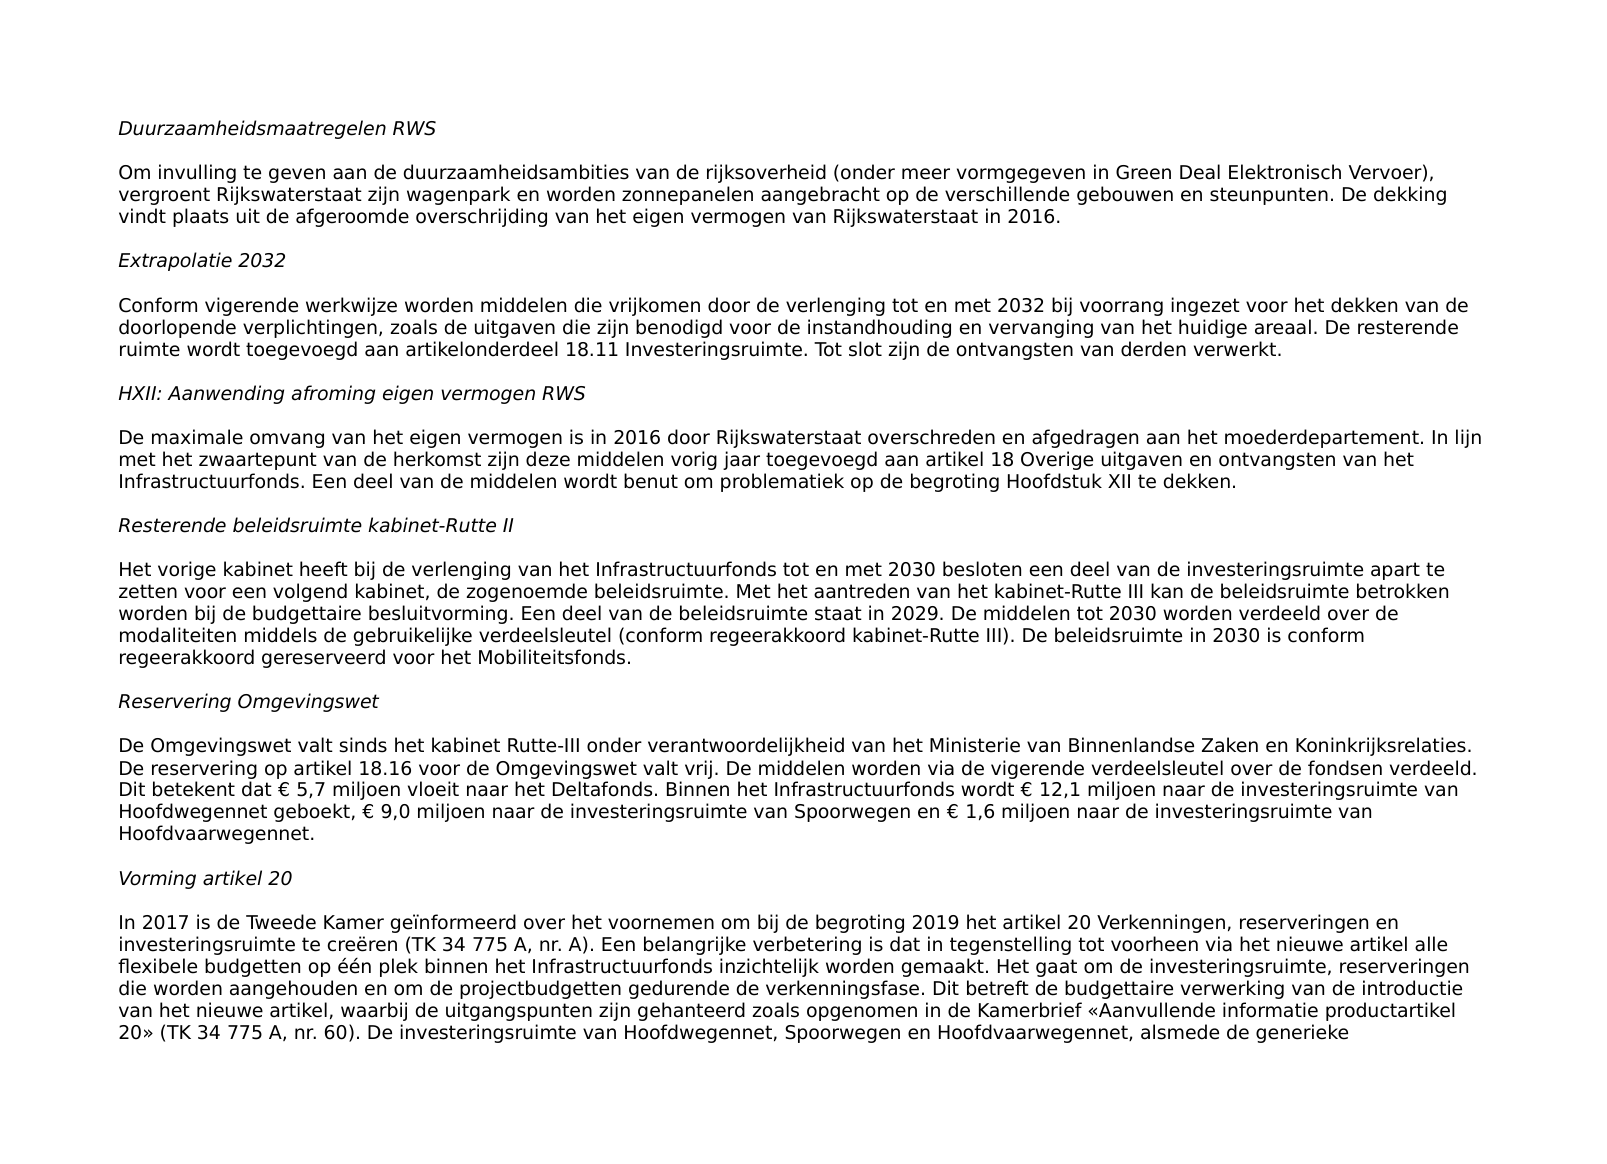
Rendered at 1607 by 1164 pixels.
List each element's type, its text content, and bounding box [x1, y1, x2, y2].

subtitle Duurzaamheidsmaatregelen RWS [118, 118, 1488, 140]
text De Omgevingswet valt sinds het kabinet Rutte-III onder verantwoordelijkheid van het Ministerie van Binnenlandse Zaken en Koninkrijksrelaties. De reservering op artikel 18.16 voor de Omgevingswet valt vrij. De middelen worden via de vigerende verdeelsleutel over de fondsen verdeeld. Dit betekent dat € 5,7 miljoen vloeit naar het Deltafonds. Binnen het Infrastructuurfonds wordt € 12,1 miljoen naar de investeringsruimte van Hoofdwegennet geboekt, € 9,0 miljoen naar de investeringsruimte van Spoorwegen en € 1,6 miljoen naar de investeringsruimte van Hoofdvaarwegennet. [118, 735, 1488, 845]
subtitle Vorming artikel 20 [118, 867, 1488, 889]
subtitle Reservering Omgevingswet [118, 691, 1488, 713]
text De maximale omvang van het eigen vermogen is in 2016 door Rijkswaterstaat overschreden en afgedragen aan het moederdepartement. In lijn met het zwaartepunt van de herkomst zijn deze middelen vorig jaar toegevoegd aan artikel 18 Overige uitgaven en ontvangsten van het Infrastructuurfonds. Een deel van de middelen wordt benut om problematiek op de begroting Hoofdstuk XII te dekken. [118, 427, 1488, 493]
text Conform vigerende werkwijze worden middelen die vrijkomen door de verlenging tot en met 2032 bij voorrang ingezet voor het dekken van de doorlopende verplichtingen, zoals de uitgaven die zijn benodigd voor de instandhouding en vervanging van het huidige areaal. De resterende ruimte wordt toegevoegd aan artikelonderdeel 18.11 Investeringsruimte. Tot slot zijn de ontvangsten van derden verwerkt. [118, 294, 1488, 361]
text Het vorige kabinet heeft bij de verlenging van het Infrastructuurfonds tot en met 2030 besloten een deel van de investeringsruimte apart te zetten voor een volgend kabinet, de zogenoemde beleidsruimte. Met het aantreden van het kabinet-Rutte III kan de beleidsruimte betrokken worden bij de budgettaire besluitvorming. Een deel van de beleidsruimte staat in 2029. De middelen tot 2030 worden verdeeld over de modaliteiten middels de gebruikelijke verdeelsleutel (conform regeerakkoord kabinet-Rutte III). De beleidsruimte in 2030 is conform regeerakkoord gereserveerd voor het Mobiliteitsfonds. [118, 559, 1488, 669]
subtitle HXII: Aanwending afroming eigen vermogen RWS [118, 383, 1488, 405]
subtitle Extrapolatie 2032 [118, 250, 1488, 272]
subtitle Resterende beleidsruimte kabinet-Rutte II [118, 515, 1488, 537]
text In 2017 is de Tweede Kamer geïnformeerd over het voornemen om bij de begroting 2019 het artikel 20 Verkenningen, reserveringen en investeringsruimte te creëren (TK 34 775 A, nr. A). Een belangrijke verbetering is dat in tegenstelling tot voorheen via het nieuwe artikel alle flexibele budgetten op één plek binnen het Infrastructuurfonds inzichtelijk worden gemaakt. Het gaat om de investeringsruimte, reserveringen die worden aangehouden en om de projectbudgetten gedurende de verkenningsfase. Dit betreft de budgettaire verwerking van de introductie van het nieuwe artikel, waarbij de uitgangspunten zijn gehanteerd zoals opgenomen in de Kamerbrief «Aanvullende informatie productartikel 20» (TK 34 775 A, nr. 60). De investeringsruimte van Hoofdwegennet, Spoorwegen en Hoofdvaarwegennet, alsmede de generieke [118, 912, 1488, 1043]
text Om invulling te geven aan de duurzaamheidsambities van de rijksoverheid (onder meer vormgegeven in Green Deal Elektronisch Vervoer), vergroent Rijkswaterstaat zijn wagenpark en worden zonnepanelen aangebracht op de verschillende gebouwen en steunpunten. De dekking vindt plaats uit de afgeroomde overschrijding van het eigen vermogen van Rijkswaterstaat in 2016. [118, 162, 1488, 228]
